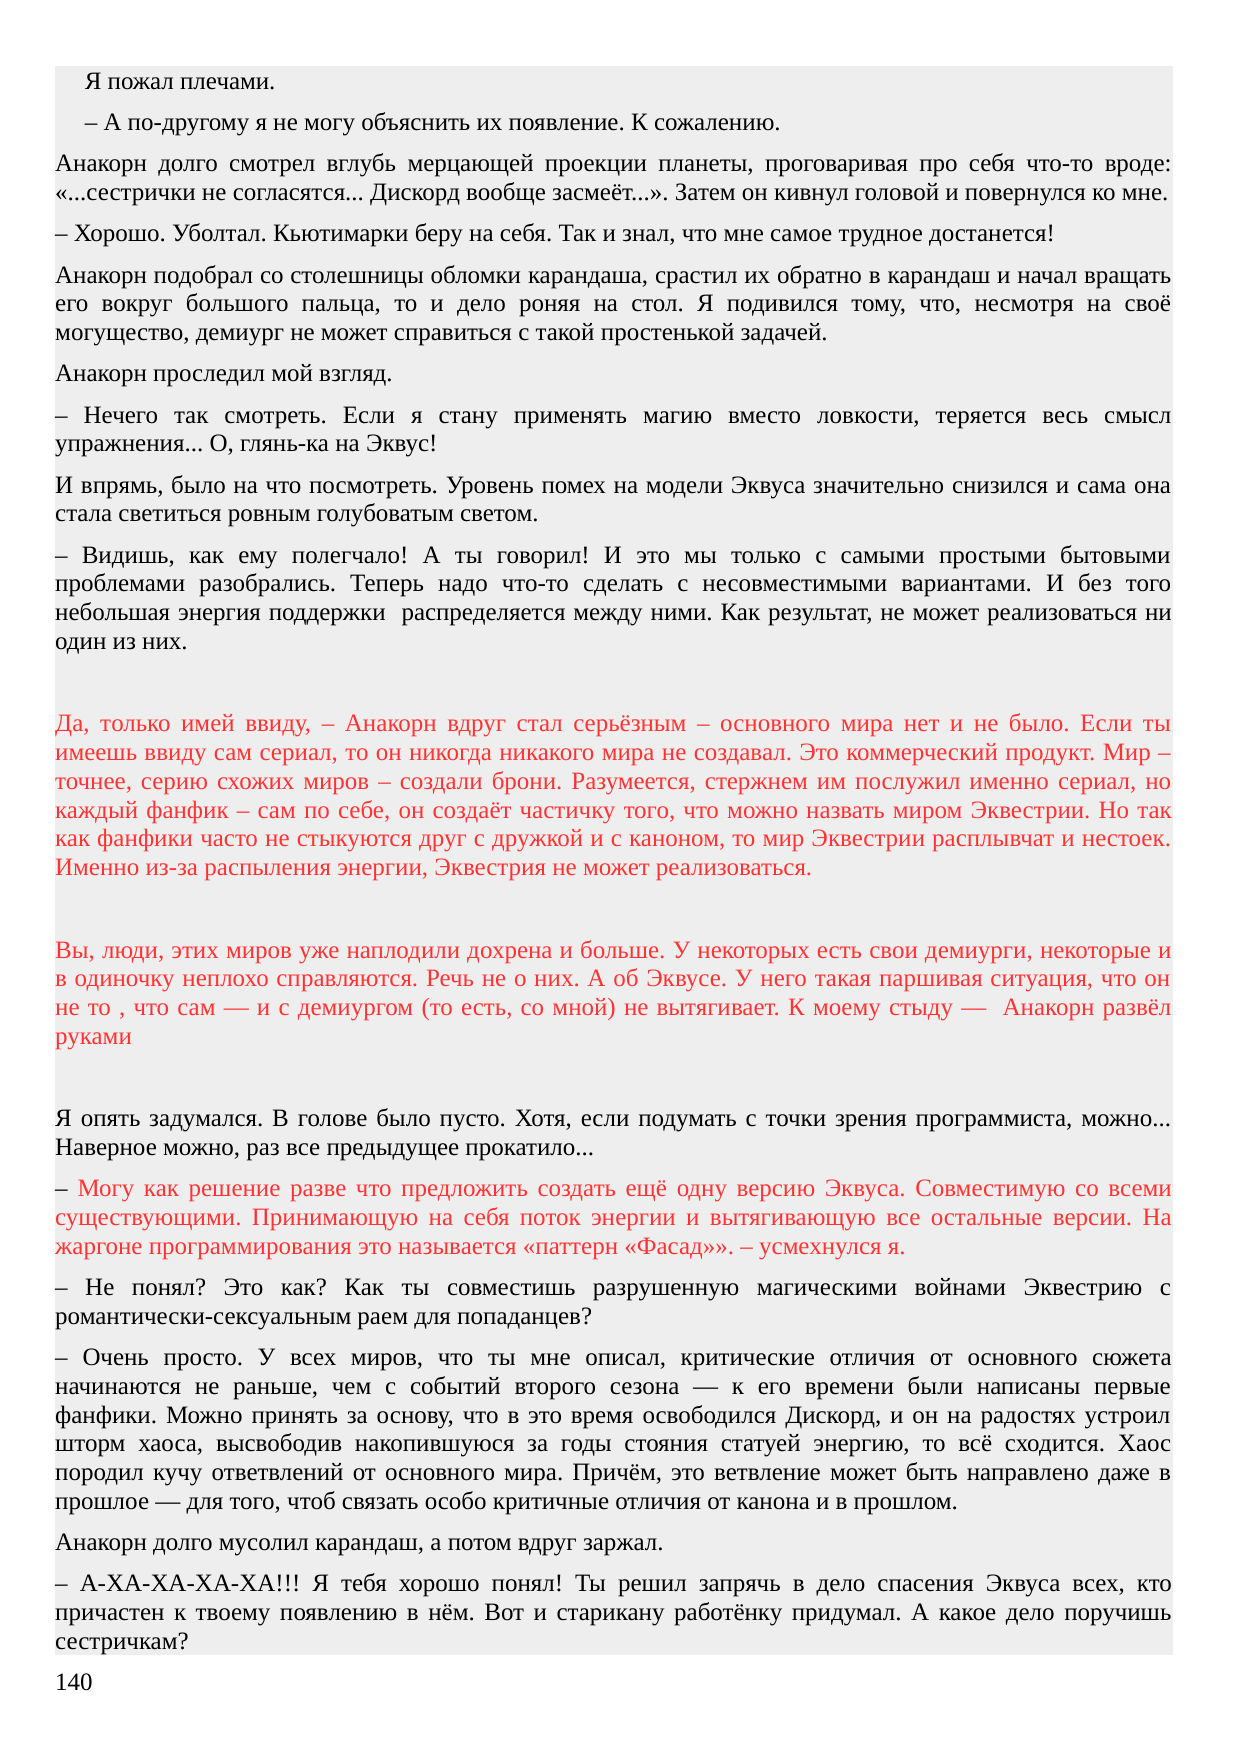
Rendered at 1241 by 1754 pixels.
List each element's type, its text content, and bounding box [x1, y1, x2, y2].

text Я пожал плечами. [55, 66, 1173, 95]
text Анакорн проследил мой взгляд. [55, 358, 1173, 387]
text – Не понял? Это как? Как ты совместишь разрушенную магическими войнами Эквестрию с романтически-сексуальным раем для попаданцев? [55, 1272, 1173, 1330]
text – Нечего так смотреть. Если я стану применять магию вместо ловкости, теряется весь смысл упражнения... О, глянь-ка на Эквус! [55, 400, 1173, 457]
text – А-ХА-ХА-ХА-ХА!!! Я тебя хорошо понял! Ты решил запрячь в дело спасения Эквуса всех, кто причастен к твоему появлению в нём. Вот и старикану работёнку придумал. А какое дело поручишь сестричкам? [55, 1568, 1173, 1655]
text Анакорн подобрал со столешницы обломки карандаша, срастил их обратно в карандаш и начал вращать его вокруг большого пальца, то и дело роняя на стол. Я подивился тому, что, несмотря на своё могущество, демиург не может справиться с такой простенькой задачей. [55, 260, 1173, 346]
text И впрямь, было на что посмотреть. Уровень помех на модели Эквуса значительно снизился и сама она стала светиться ровным голубоватым светом. [55, 470, 1173, 527]
text – Видишь, как ему полегчало! А ты говорил! И это мы только с самыми простыми бытовыми проблемами разобрались. Теперь надо что-то сделать с несовместимыми вариантами. И без того небольшая энергия поддержки распределяется между ними. Как результат, не может реализоваться ни один из них. [55, 540, 1173, 655]
text Анакорн долго мусолил карандаш, а потом вдруг заржал. [55, 1527, 1173, 1556]
text Анакорн долго смотрел вглубь мерцающей проекции планеты, проговаривая про себя что-то вроде: «...сестрички не согласятся... Дискорд вообще засмеёт...». Затем он кивнул головой и повернулся ко мне. [55, 148, 1173, 206]
text Да, только имей ввиду, – Анакорн вдруг стал серьёзным – основного мира нет и не было. Если ты имеешь ввиду сам сериал, то он никогда никакого мира не создавал. Это коммерческий продукт. Мир – точнее, серию схожих миров – создали брони. Разумеется, стержнем им послужил именно сериал, но каждый фанфик – сам по себе, он создаёт частичку того, что можно назвать миром Эквестрии. Но так как фанфики часто не стыкуются друг с дружкой и с каноном, то мир Эквестрии расплывчат и нестоек. Именно из-за распыления энергии, Эквестрия не может реализоваться. [55, 708, 1173, 881]
text – А по-другому я не могу объяснить их появление. К сожалению. [55, 107, 1173, 136]
text – Очень просто. У всех миров, что ты мне описал, критические отличия от основного сюжета начинаются не раньше, чем с событий второго сезона — к его времени были написаны первые фанфики. Можно принять за основу, что в это время освободился Дискорд, и он на радостях устроил шторм хаоса, высвободив накопившуюся за годы стояния статуей энергию, то всё сходится. Хаос породил кучу ответвлений от основного мира. Причём, это ветвление может быть направлено даже в прошлое — для того, чтоб связать особо критичные отличия от канона и в прошлом. [55, 1342, 1173, 1515]
text – Хорошо. Уболтал. Кьютимарки беру на себя. Так и знал, что мне самое трудное достанется! [55, 218, 1173, 247]
text Я опять задумался. В голове было пусто. Хотя, если подумать с точки зрения программиста, можно... Наверное можно, раз все предыдущее прокатило... [55, 1103, 1173, 1161]
text – Могу как решение разве что предложить создать ещё одну версию Эквуса. Совместимую со всеми существующими. Принимающую на себя поток энергии и вытягивающую все остальные версии. На жаргоне программирования это называется «паттерн «Фасад»». – усмехнулся я. [55, 1173, 1173, 1260]
text Вы, люди, этих миров уже наплодили дохрена и больше. У некоторых есть свои демиурги, некоторые и в одиночку неплохо справляются. Речь не о них. А об Эквусе. У него такая паршивая ситуация, что он не то , что сам — и с демиургом (то есть, со мной) не вытягивает. К моему стыду — Анакорн развёл руками [55, 935, 1173, 1050]
